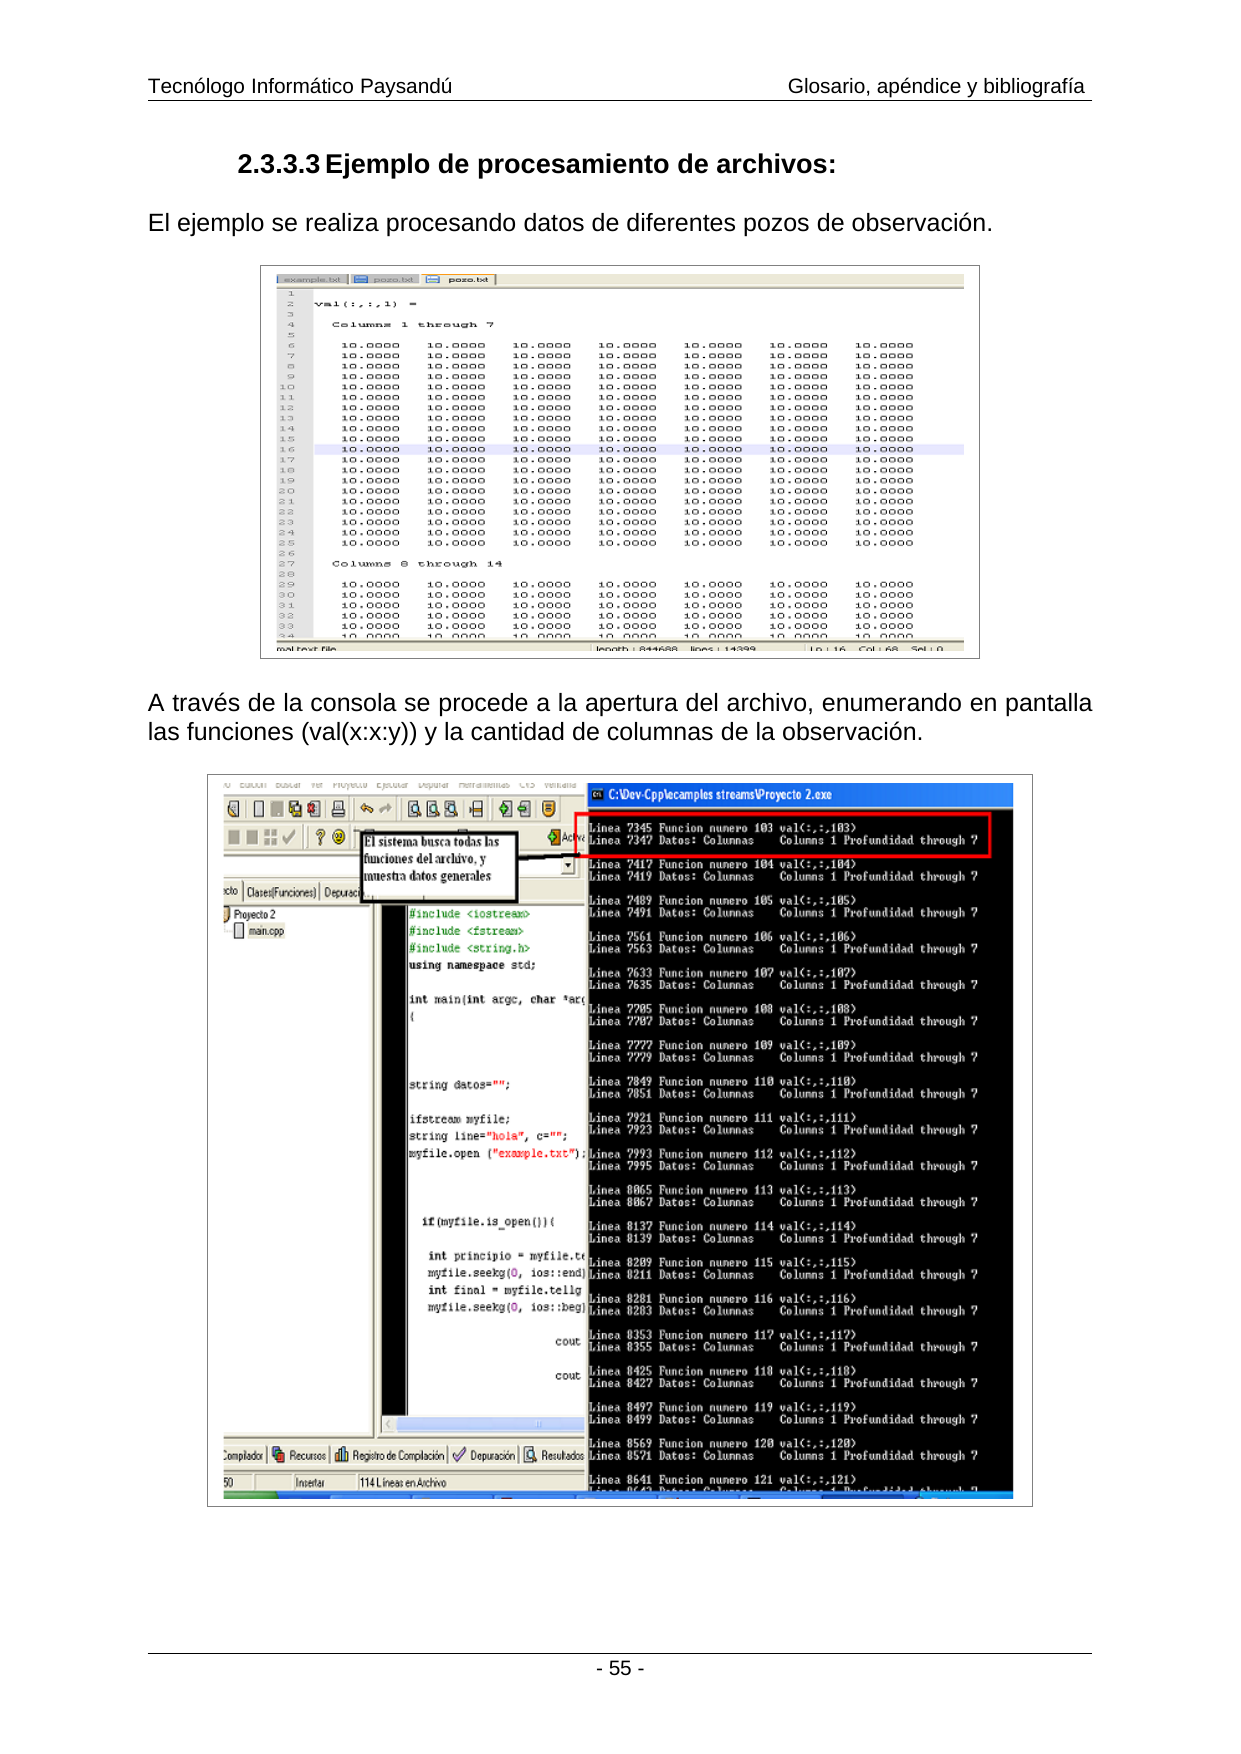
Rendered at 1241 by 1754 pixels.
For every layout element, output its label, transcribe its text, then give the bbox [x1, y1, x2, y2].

text El ejemplo se realiza procesando datos de diferentes pozos de observación. [148, 208, 1092, 236]
subtitle Ejemplo de procesamiento de archivos: [237, 148, 1092, 179]
picture [276, 274, 964, 651]
text A través de la consola se procede a la apertura del archivo, enumerando en pantalla las funciones (val(x:x:y)) y la cantidad de columnas de la observación. [148, 688, 1092, 746]
picture [223, 783, 1017, 1499]
